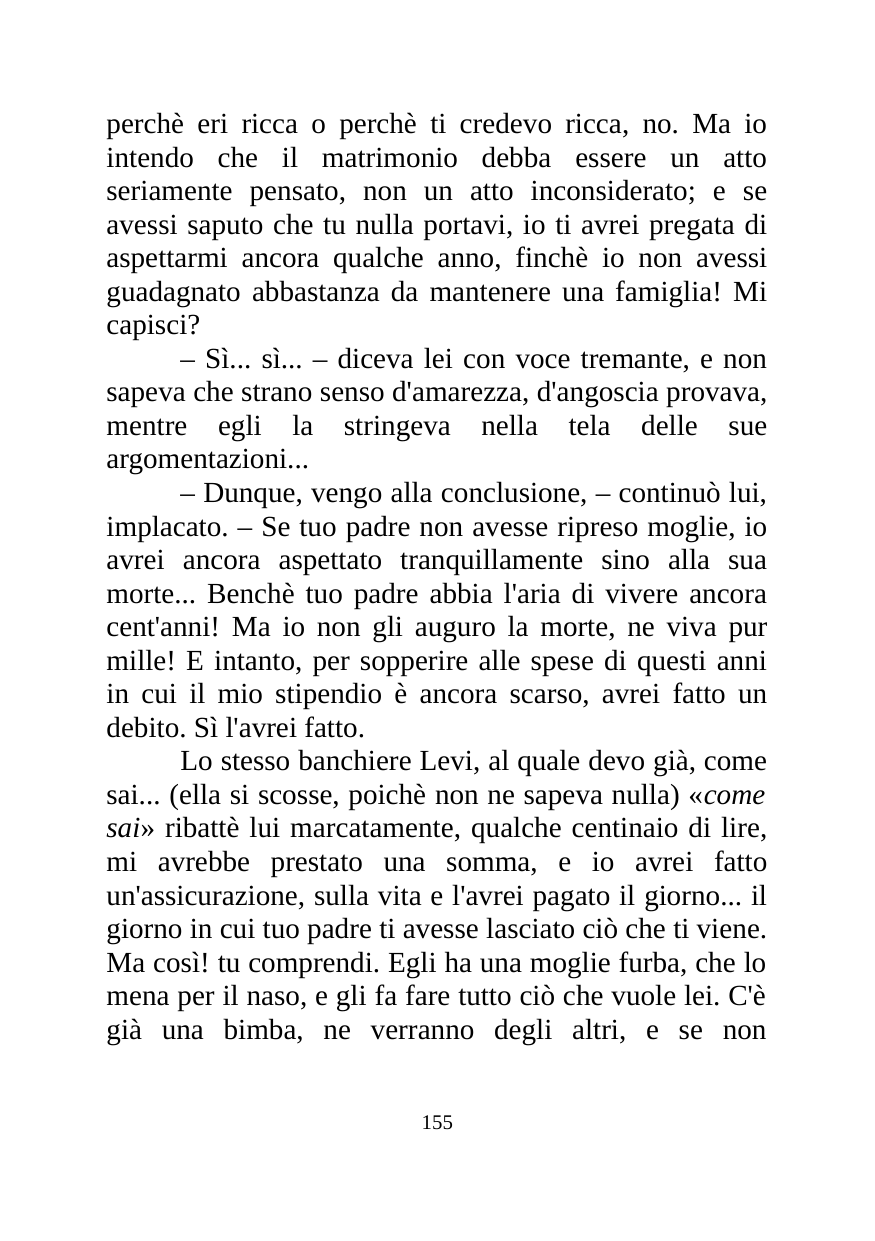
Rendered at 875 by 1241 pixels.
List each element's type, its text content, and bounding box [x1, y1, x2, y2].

text – Sì... sì... – diceva lei con voce tremante, e non sapeva che strano senso d'amarezza, d'angoscia provava, mentre egli la stringeva nella tela delle sue argomentazioni... [106, 341, 768, 475]
text – Dunque, vengo alla conclusione, – continuò lui, implacato. – Se tuo padre non avesse ripreso moglie, io avrei ancora aspettato tranquillamente sino alla sua morte... Benchè tuo padre abbia l'aria di vivere ancora cent'anni! Ma io non gli auguro la morte, ne viva pur mille! E intanto, per sopperire alle spese di questi anni in cui il mio stipendio è ancora scarso, avrei fatto un debito. Sì l'avrei fatto. [106, 475, 768, 743]
text perchè eri ricca o perchè ti credevo ricca, no. Ma io intendo che il matrimonio debba essere un atto seriamente pensato, non un atto inconsiderato; e se avessi saputo che tu nulla portavi, io ti avrei pregata di aspettarmi ancora qualche anno, finchè io non avessi guadagnato abbastanza da mantenere una famiglia! Mi capisci? [106, 106, 768, 341]
text Lo stesso banchiere Levi, al quale devo già, come sai... (ella si scosse, poichè non ne sapeva nulla) «come sai» ribattè lui marcatamente, qualche centinaio di lire, mi avrebbe prestato una somma, e io avrei fatto un'assicurazione, sulla vita e l'avrei pagato il giorno... il giorno in cui tuo padre ti avesse lasciato ciò che ti viene. Ma così! tu comprendi. Egli ha una moglie furba, che lo mena per il naso, e gli fa fare tutto ciò che vuole lei. C'è già una bimba, ne verranno degli altri, e se non [106, 743, 768, 1045]
